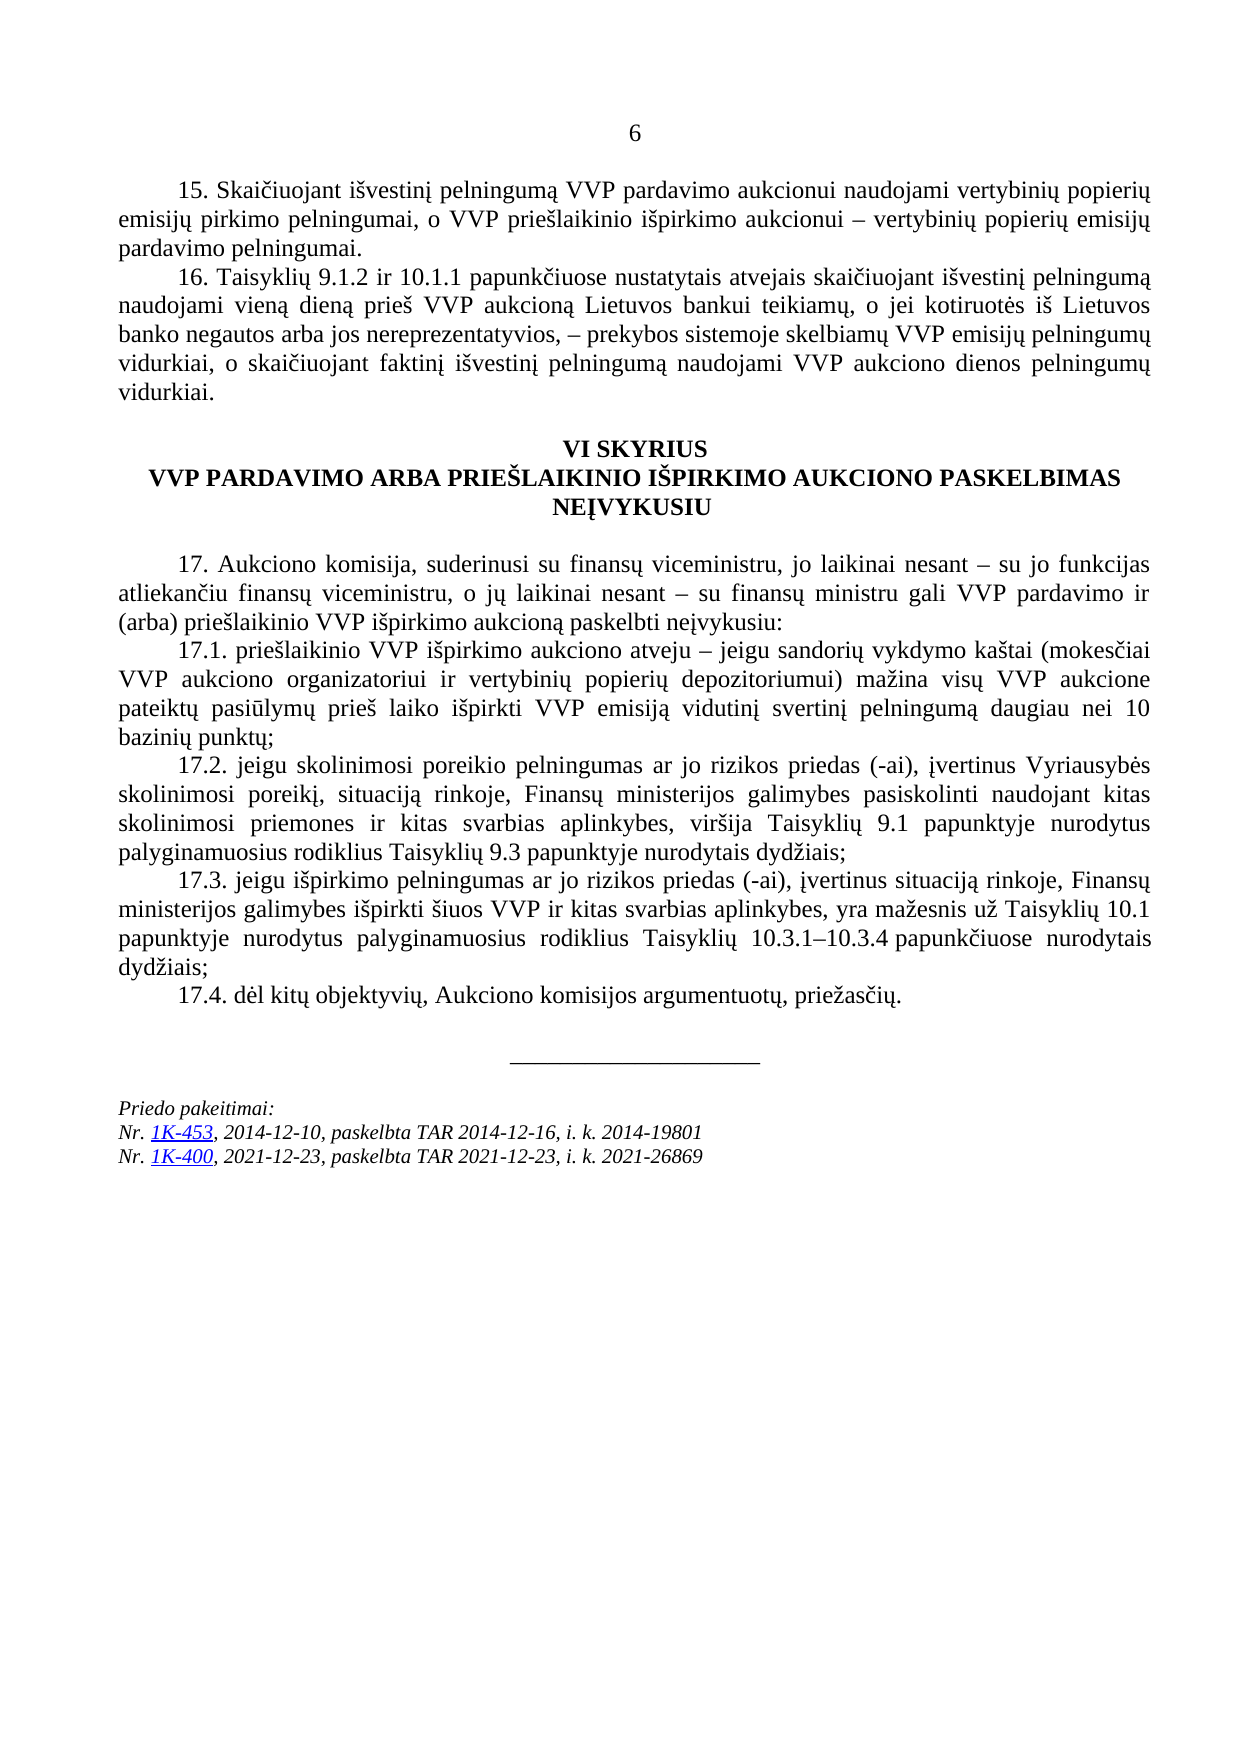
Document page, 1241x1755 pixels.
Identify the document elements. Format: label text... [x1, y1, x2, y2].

text 17.3. jeigu išpirkimo pelningumas ar jo rizikos priedas (-ai), įvertinus situaciją rinkoje, Finansų ministerijos galimybes išpirkti šiuos VVP ir kitas svarbias aplinkybes, yra mažesnis už Taisyklių 10.1 papunktyje nurodytus palyginamuosius rodiklius Taisyklių 10.3.1–10.3.4 papunkčiuose nurodytais dydžiais; [118, 866, 1152, 981]
text 17.4. dėl kitų objektyvių, Aukciono komisijos argumentuotų, priežasčių. [118, 981, 1152, 1009]
text VVP PARDAVIMO ARBA PRIEŠLAIKINIO IŠPIRKIMO AUKCIONO PASKELBIMAS NEĮVYKUSIU [118, 463, 1152, 521]
text 15. Skaičiuojant išvestinį pelningumą VVP pardavimo aukcionui naudojami vertybinių popierių emisijų pirkimo pelningumai, o VVP priešlaikinio išpirkimo aukcionui – vertybinių popierių emisijų pardavimo pelningumai. [118, 176, 1152, 262]
text 17.1. priešlaikinio VVP išpirkimo aukciono atveju – jeigu sandorių vykdymo kaštai (mokesčiai VVP aukciono organizatoriui ir vertybinių popierių depozitoriumui) mažina visų VVP aukcione pateiktų pasiūlymų prieš laiko išpirkti VVP emisiją vidutinį svertinį pelningumą daugiau nei 10 bazinių punktų; [118, 636, 1152, 751]
text ____________________ [118, 1038, 1152, 1067]
text 17.2. jeigu skolinimosi poreikio pelningumas ar jo rizikos priedas (-ai), įvertinus Vyriausybės skolinimosi poreikį, situaciją rinkoje, Finansų ministerijos galimybes pasiskolinti naudojant kitas skolinimosi priemones ir kitas svarbias aplinkybes, viršija Taisyklių 9.1 papunktyje nurodytus palyginamuosius rodiklius Taisyklių 9.3 papunktyje nurodytais dydžiais; [118, 751, 1152, 866]
text Nr. 1K-453, 2014-12-10, paskelbta TAR 2014-12-16, i. k. 2014-19801 [118, 1120, 1152, 1144]
text Nr. 1K-400, 2021-12-23, paskelbta TAR 2021-12-23, i. k. 2021-26869 [118, 1144, 1152, 1168]
text Priedo pakeitimai: [118, 1096, 1152, 1120]
text VI SKYRIUS [118, 434, 1152, 463]
text 16. Taisyklių 9.1.2 ir 10.1.1 papunkčiuose nustatytais atvejais skaičiuojant išvestinį pelningumą naudojami vieną dieną prieš VVP aukcioną Lietuvos bankui teikiamų, o jei kotiruotės iš Lietuvos banko negautos arba jos nereprezentatyvios, – prekybos sistemoje skelbiamų VVP emisijų pelningumų vidurkiai, o skaičiuojant faktinį išvestinį pelningumą naudojami VVP aukciono dienos pelningumų vidurkiai. [118, 262, 1152, 406]
text 17. Aukciono komisija, suderinusi su finansų viceministru, jo laikinai nesant – su jo funkcijas atliekančiu finansų viceministru, o jų laikinai nesant – su finansų ministru gali VVP pardavimo ir (arba) priešlaikinio VVP išpirkimo aukcioną paskelbti neįvykusiu: [118, 549, 1152, 636]
